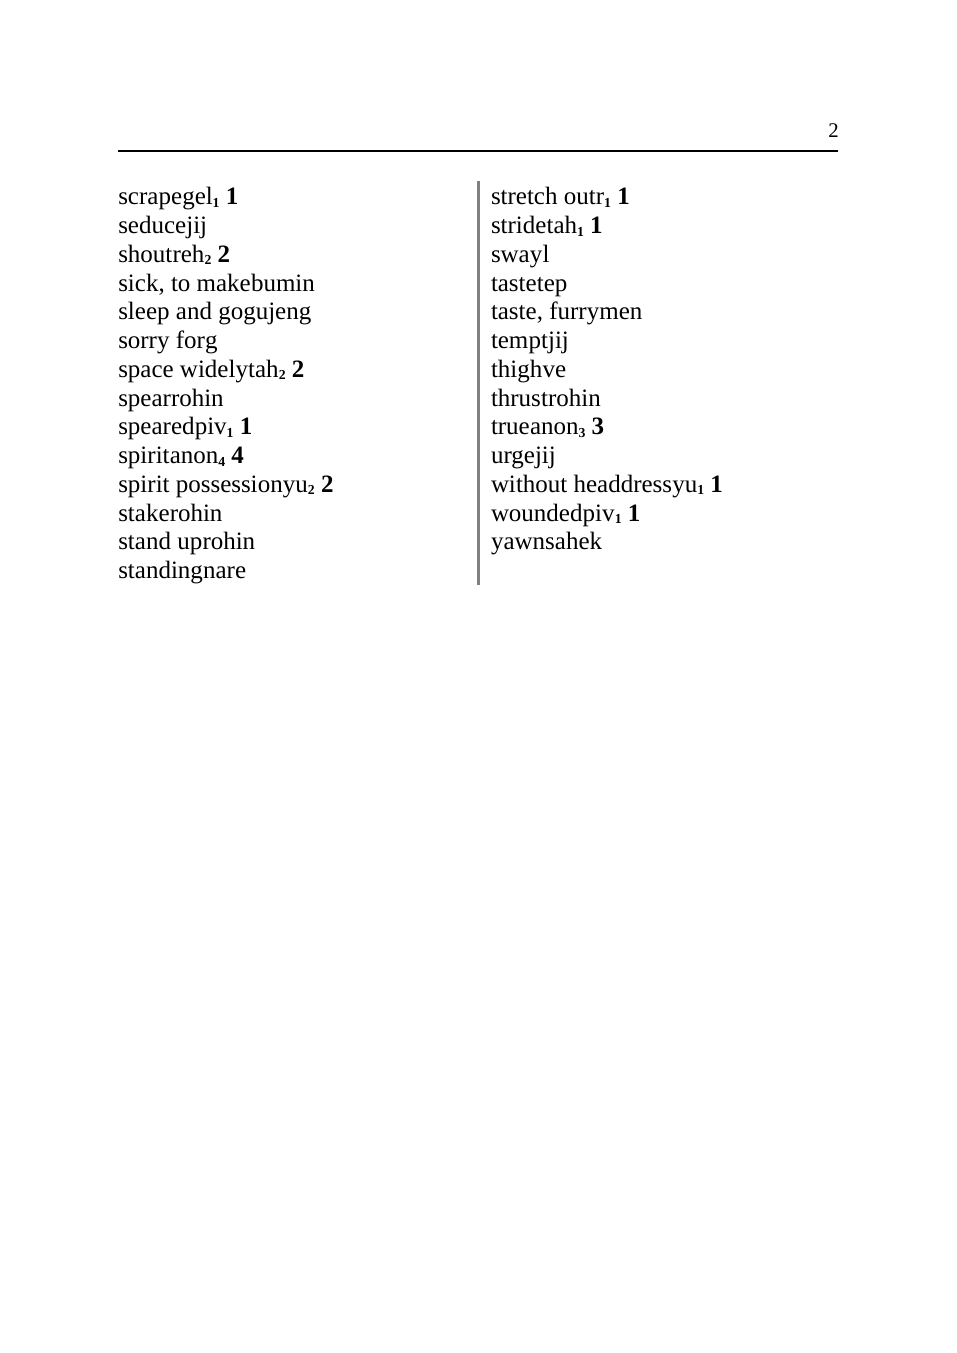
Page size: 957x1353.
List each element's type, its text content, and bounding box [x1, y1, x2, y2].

text spearrohin [118, 383, 466, 411]
text seducejij [118, 210, 466, 239]
text trueanon3 3 [491, 411, 838, 440]
text sorry forg [118, 325, 466, 354]
text spearedpiv1 1 [118, 411, 466, 440]
text sick, to makebumin [118, 268, 466, 296]
text without headdressyu1 1 [491, 469, 838, 498]
text spirit possessionyu2 2 [118, 469, 466, 498]
text temptjij [491, 325, 838, 354]
text stretch outr1 1 [491, 181, 838, 210]
text yawnsahek [491, 526, 838, 555]
text standingnare [118, 555, 466, 584]
text spiritanon4 4 [118, 440, 466, 469]
text tastetep [491, 268, 838, 296]
text taste, furrymen [491, 296, 838, 325]
text space widelytah2 2 [118, 354, 466, 383]
text thighve [491, 354, 838, 383]
text stakerohin [118, 498, 466, 526]
text scrapegel1 1 [118, 181, 466, 210]
text sleep and gogujeng [118, 296, 466, 325]
text shoutreh2 2 [118, 239, 466, 268]
text urgejij [491, 440, 838, 469]
text woundedpiv1 1 [491, 498, 838, 526]
text swayl [491, 239, 838, 268]
text thrustrohin [491, 383, 838, 411]
text stand uprohin [118, 526, 466, 555]
text stridetah1 1 [491, 210, 838, 239]
